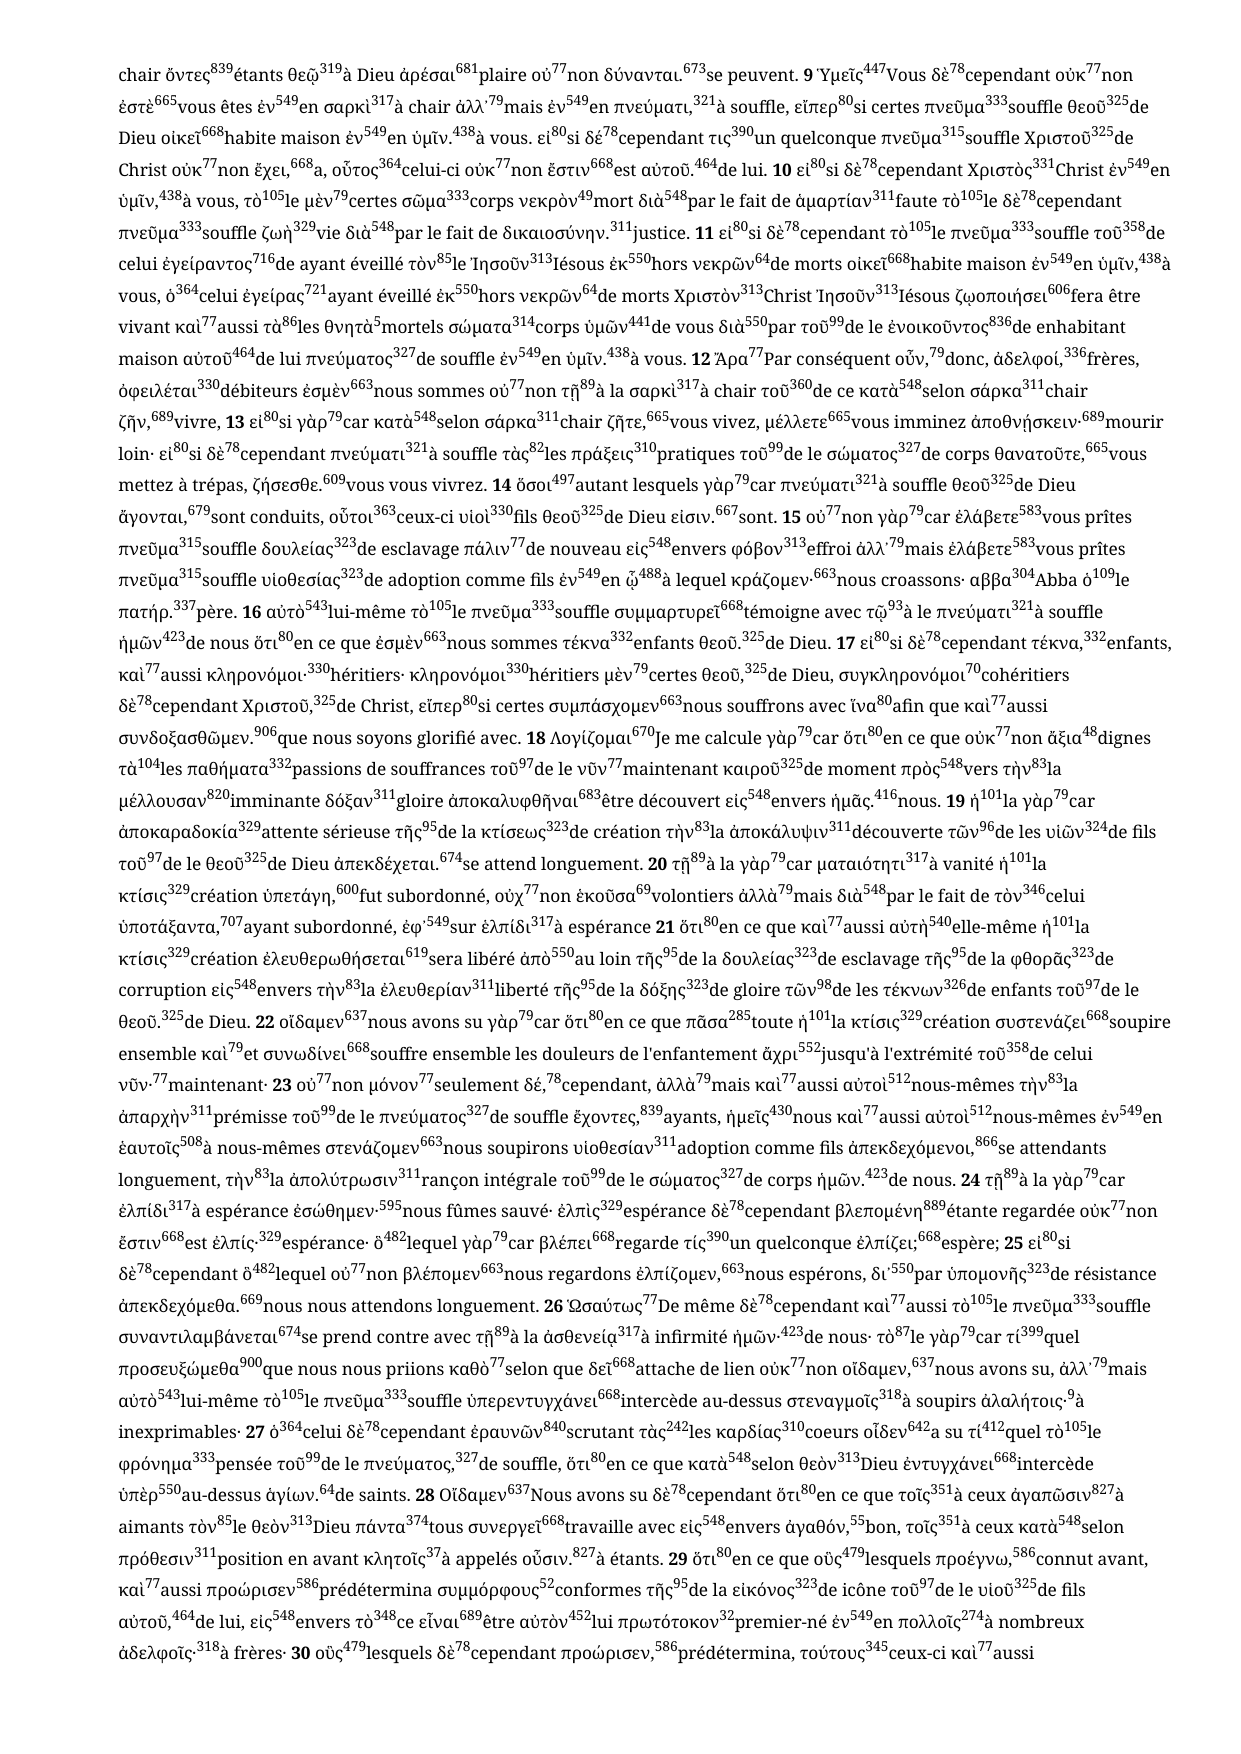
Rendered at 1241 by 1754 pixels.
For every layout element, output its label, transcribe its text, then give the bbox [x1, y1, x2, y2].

text 1 Οὐδὲν289Aucun ἄρα77par conséquent νῦν77maintenant κατάκριμα333objet de condamnation τοῖς351à ceux ἐν549en Χριστῷ319à Christ Ἰησοῦ.319à Iésous. 2 ὁ103le γὰρ79car νόμος331loi τοῦ99de le πνεύματος327de souffle τῆς95de la ζωῆς323de vie ἐν549en Χριστῷ319à Christ Ἰησοῦ319à Iésous ἠλευθέρωσέν586libéra σε437toi ἀπὸ550au loin τοῦ97de le νόμου325de loi τῆς95de la ἁμαρτίας323de faute καὶ79et τοῦ97de le θανάτου.325de trépas. 3 Τὸ87Le γὰρ79car ἀδύνατον55impuissant τοῦ97de le νόμου325de loi ἐν549en ᾧ488à lequel ἠσθένει625était infirme διὰ550par τῆς95de la σαρκός,323de chair, ὁ103le θεὸς331Dieu τὸν85le ἑαυτοῦ537de lui-même υἱὸν313fils πέμψας721ayant mandé ἐν549en ὁμοιώματι321à similitude σαρκὸς323de chair ἁμαρτίας323de faute καὶ79et περὶ550autour ἁμαρτίας323de faute κατέκρινεν586condamna τὴν83la ἁμαρτίαν311faute ἐν549en τῇ89à la σαρκί,317à chair, 4 ἵνα80afin que τὸ105le δικαίωμα333acte de justification τοῦ97de le νόμου325de loi πληρωθῇ911que soit fait plénitude ἐν549en ἡμῖν419à nous τοῖς351à ceux μὴ79ne pas κατὰ548selon σάρκα311chair περιπατοῦσιν827à piétinants autour ἀλλὰ79mais κατὰ548selon πνεῦμα.315souffle. 5 οἱ363ceux γὰρ79car κατὰ548selon σάρκα311chair ὄντες839étants τὰ347ces τῆς95de la σαρκὸς323de chair φρονοῦσιν,667pensent, οἱ363ceux δὲ78cependant κατὰ548selon πνεῦμα315souffle τὰ347ces τοῦ99de le πνεύματος.327de souffle. 6 τὸ105le γὰρ79car φρόνημα333pensée τῆς95de la σαρκὸς323de chair θάνατος,331trépas, τὸ105le δὲ78cependant φρόνημα333pensée τοῦ99de le πνεύματος327de souffle ζωὴ329vie καὶ79et εἰρήνη·329paix· 7 διότι80parce que τὸ105le φρόνημα333pensée τῆς95de la σαρκὸς323de chair ἔχθρα329haine εἰς548envers θεόν,313Dieu, τῷ91à le γὰρ79car νόμῳ319à loi τοῦ97de le θεοῦ325de Dieu οὐχ77non ὑποτάσσεται,680est subordonné, οὐδὲ77non cependant γὰρ79car δύναται·674se peut· 8 οἱ363ceux δὲ78cependant ἐν549en σαρκὶ317à chair ὄντες839étants θεῷ319à Dieu ἀρέσαι681plaire οὐ77non δύνανται.673se peuvent. 9 Ὑμεῖς447Vous δὲ78cependant οὐκ77non ἐστὲ665vous êtes ἐν549en σαρκὶ317à chair ἀλλ᾽79mais ἐν549en πνεύματι,321à souffle, εἴπερ80si certes πνεῦμα333souffle θεοῦ325de Dieu οἰκεῖ668habite maison ἐν549en ὑμῖν.438à vous. εἰ80si δέ78cependant τις390un quelconque πνεῦμα315souffle Χριστοῦ325de Christ οὐκ77non ἔχει,668a, οὗτος364celui-ci οὐκ77non ἔστιν668est αὐτοῦ.464de lui. 10 εἰ80si δὲ78cependant Χριστὸς331Christ ἐν549en ὑμῖν,438à vous, τὸ105le μὲν79certes σῶμα333corps νεκρὸν49mort διὰ548par le fait de ἁμαρτίαν311faute τὸ105le δὲ78cependant πνεῦμα333souffle ζωὴ329vie διὰ548par le fait de δικαιοσύνην.311justice. 11 εἰ80si δὲ78cependant τὸ105le πνεῦμα333souffle τοῦ358de celui ἐγείραντος716de ayant éveillé τὸν85le Ἰησοῦν313Iésous ἐκ550hors νεκρῶν64de morts οἰκεῖ668habite maison ἐν549en ὑμῖν,438à vous, ὁ364celui ἐγείρας721ayant éveillé ἐκ550hors νεκρῶν64de morts Χριστὸν313Christ Ἰησοῦν313Iésous ζῳοποιήσει606fera être vivant καὶ77aussi τὰ86les θνητὰ5mortels σώματα314corps ὑμῶν441de vous διὰ550par τοῦ99de le ἐνοικοῦντος836de enhabitant maison αὐτοῦ464de lui πνεύματος327de souffle ἐν549en ὑμῖν.438à vous. 12 Ἄρα77Par conséquent οὖν,79donc, ἀδελφοί,336frères, ὀφειλέται330débiteurs ἐσμὲν663nous sommes οὐ77non τῇ89à la σαρκὶ317à chair τοῦ360de ce κατὰ548selon σάρκα311chair ζῆν,689vivre, 13 εἰ80si γὰρ79car κατὰ548selon σάρκα311chair ζῆτε,665vous vivez, μέλλετε665vous imminez ἀποθνῄσκειν·689mourir loin· εἰ80si δὲ78cependant πνεύματι321à souffle τὰς82les πράξεις310pratiques τοῦ99de le σώματος327de corps θανατοῦτε,665vous mettez à trépas, ζήσεσθε.609vous vous vivrez. 14 ὅσοι497autant lesquels γὰρ79car πνεύματι321à souffle θεοῦ325de Dieu ἄγονται,679sont conduits, οὗτοι363ceux-ci υἱοὶ330fils θεοῦ325de Dieu εἰσιν.667sont. 15 οὐ77non γὰρ79car ἐλάβετε583vous prîtes πνεῦμα315souffle δουλείας323de esclavage πάλιν77de nouveau εἰς548envers φόβον313effroi ἀλλ᾽79mais ἐλάβετε583vous prîtes πνεῦμα315souffle υἱοθεσίας323de adoption comme fils ἐν549en ᾧ488à lequel κράζομεν·663nous croassons· αββα304Abba ὁ109le πατήρ.337père. 16 αὐτὸ543lui-même τὸ105le πνεῦμα333souffle συμμαρτυρεῖ668témoigne avec τῷ93à le πνεύματι321à souffle ἡμῶν423de nous ὅτι80en ce que ἐσμὲν663nous sommes τέκνα332enfants θεοῦ.325de Dieu. 17 εἰ80si δὲ78cependant τέκνα,332enfants, καὶ77aussi κληρονόμοι·330héritiers· κληρονόμοι330héritiers μὲν79certes θεοῦ,325de Dieu, συγκληρονόμοι70cohéritiers δὲ78cependant Χριστοῦ,325de Christ, εἴπερ80si certes συμπάσχομεν663nous souffrons avec ἵνα80afin que καὶ77aussi συνδοξασθῶμεν.906que nous soyons glorifié avec. 18 Λογίζομαι670Je me calcule γὰρ79car ὅτι80en ce que οὐκ77non ἄξια48dignes τὰ104les παθήματα332passions de souffrances τοῦ97de le νῦν77maintenant καιροῦ325de moment πρὸς548vers τὴν83la μέλλουσαν820imminante δόξαν311gloire ἀποκαλυφθῆναι683être découvert εἰς548envers ἡμᾶς.416nous. 19 ἡ101la γὰρ79car ἀποκαραδοκία329attente sérieuse τῆς95de la κτίσεως323de création τὴν83la ἀποκάλυψιν311découverte τῶν96de les υἱῶν324de fils τοῦ97de le θεοῦ325de Dieu ἀπεκδέχεται.674se attend longuement. 20 τῇ89à la γὰρ79car ματαιότητι317à vanité ἡ101la κτίσις329création ὑπετάγη,600fut subordonné, οὐχ77non ἑκοῦσα69volontiers ἀλλὰ79mais διὰ548par le fait de τὸν346celui ὑποτάξαντα,707ayant subordonné, ἐφ᾽549sur ἑλπίδι317à espérance 21 ὅτι80en ce que καὶ77aussi αὐτὴ540elle-même ἡ101la κτίσις329création ἐλευθερωθήσεται619sera libéré ἀπὸ550au loin τῆς95de la δουλείας323de esclavage τῆς95de la φθορᾶς323de corruption εἰς548envers τὴν83la ἐλευθερίαν311liberté τῆς95de la δόξης323de gloire τῶν98de les τέκνων326de enfants τοῦ97de le θεοῦ.325de Dieu. 22 οἴδαμεν637nous avons su γὰρ79car ὅτι80en ce que πᾶσα285toute ἡ101la κτίσις329création συστενάζει668soupire ensemble καὶ79et συνωδίνει668souffre ensemble les douleurs de l'enfantement ἄχρι552jusqu'à l'extrémité τοῦ358de celui νῦν·77maintenant· 23 οὐ77non μόνον77seulement δέ,78cependant, ἀλλὰ79mais καὶ77aussi αὐτοὶ512nous-mêmes τὴν83la ἀπαρχὴν311prémisse τοῦ99de le πνεύματος327de souffle ἔχοντες,839ayants, ἡμεῖς430nous καὶ77aussi αὐτοὶ512nous-mêmes ἐν549en ἑαυτοῖς508à nous-mêmes στενάζομεν663nous soupirons υἱοθεσίαν311adoption comme fils ἀπεκδεχόμενοι,866se attendants longuement, τὴν83la ἀπολύτρωσιν311rançon intégrale τοῦ99de le σώματος327de corps ἡμῶν.423de nous. 24 τῇ89à la γὰρ79car ἐλπίδι317à espérance ἐσώθημεν·595nous fûmes sauvé· ἐλπὶς329espérance δὲ78cependant βλεπομένη889étante regardée οὐκ77non ἔστιν668est ἐλπίς·329espérance· ὃ482lequel γὰρ79car βλέπει668regarde τίς390un quelconque ἐλπίζει;668espère; 25 εἰ80si δὲ78cependant ὃ482lequel οὐ77non βλέπομεν663nous regardons ἐλπίζομεν,663nous espérons, δι᾽550par ὑπομονῆς323de résistance ἀπεκδεχόμεθα.669nous nous attendons longuement. 26 Ὡσαύτως77De même δὲ78cependant καὶ77aussi τὸ105le πνεῦμα333souffle συναντιλαμβάνεται674se prend contre avec τῇ89à la ἀσθενείᾳ317à infirmité ἡμῶν·423de nous· τὸ87le γὰρ79car τί399quel προσευξώμεθα900que nous nous priions καθὸ77selon que δεῖ668attache de lien οὐκ77non οἴδαμεν,637nous avons su, ἀλλ᾽79mais αὐτὸ543lui-même τὸ105le πνεῦμα333souffle ὑπερεντυγχάνει668intercède au-dessus στεναγμοῖς318à soupirs ἀλαλήτοις·9à inexprimables· 27 ὁ364celui δὲ78cependant ἐραυνῶν840scrutant τὰς242les καρδίας310coeurs οἶδεν642a su τί412quel τὸ105le φρόνημα333pensée τοῦ99de le πνεύματος,327de souffle, ὅτι80en ce que κατὰ548selon θεὸν313Dieu ἐντυγχάνει668intercède ὑπὲρ550au-dessus ἁγίων.64de saints. 28 Οἴδαμεν637Nous avons su δὲ78cependant ὅτι80en ce que τοῖς351à ceux ἀγαπῶσιν827à aimants τὸν85le θεὸν313Dieu πάντα374tous συνεργεῖ668travaille avec εἰς548envers ἀγαθόν,55bon, τοῖς351à ceux κατὰ548selon πρόθεσιν311position en avant κλητοῖς37à appelés οὖσιν.827à étants. 29 ὅτι80en ce que οὓς479lesquels προέγνω,586connut avant, καὶ77aussi προώρισεν586prédétermina συμμόρφους52conformes τῆς95de la εἰκόνος323de icône τοῦ97de le υἱοῦ325de fils αὐτοῦ,464de lui, εἰς548envers τὸ348ce εἶναι689être αὐτὸν452lui πρωτότοκον32premier-né ἐν549en πολλοῖς274à nombreux ἀδελφοῖς·318à frères· 30 οὓς479lesquels δὲ78cependant προώρισεν,586prédétermina, τούτους345ceux-ci καὶ77aussi ἐκάλεσεν·586appela· καὶ79et οὓς479lesquels ἐκάλεσεν,586appela, τούτους345ceux-ci καὶ77aussi ἐδικαίωσεν·586justifia· οὓς479lesquels δὲ78cependant ἐδικαίωσεν,586justifia, τούτους345ceux-ci καὶ77aussi ἐδόξασεν.586glorifia. 31 Τί399Quel οὖν79donc ἐροῦμεν601nous dirons πρὸς548vers ταῦτα;347ces-ci; εἰ80si ὁ103le θεὸς331Dieu ὑπὲρ550au-dessus ἡμῶν,423de nous, τίς410quel καθ᾽550contre ἡμῶν;423de nous; 32 ὅς498lequel γε340du moins τοῦ257de le ἰδίου127de en propre υἱοῦ325de fils οὐκ77non ἐφείσατο592se épargna ἀλλ᾽79mais ὑπὲρ550au-dessus ἡμῶν423de nous πάντων383de tous παρέδωκεν586livra αὐτόν,452lui, πῶς77comment? οὐχὶ77non pas καὶ77aussi σὺν549avec αὐτῷ458à lui τὰ347ces πάντα270tous ἡμῖν419à nous χαρίσεται;612se fera grâce; 33 τίς410quel ἐγκαλέσει606appellera en accusation κατὰ550contre ἐκλεκτῶν64de élus θεοῦ;325de Dieu; θεὸς331Dieu ὁ364celui δικαιῶν·840justifiant· 34 τίς410quel ὁ364celui κατακρινῶν;840condamnant; Χριστὸς331Christ [Ἰησοῦς]331[Iésous] ὁ364celui ἀποθανών,721ayant mort loin, μᾶλλον77davantage δὲ78cependant ἐγερθείς,760ayant été éveillé, ὃς498lequel καί77aussi ἐστιν668est ἐν549en δεξιᾷ57à droite τοῦ97de le θεοῦ,325de Dieu, ὃς498lequel καὶ77aussi ἐντυγχάνει668intercède ὑπὲρ550au-dessus ἡμῶν.423de nous. 35 τίς410quel ἡμᾶς416nous χωρίσει606séparera ἀπὸ550au loin τῆς95de la ἀγάπης323de amour τοῦ97de le Χριστοῦ;325de Christ; θλῖψις329oppression ἢ79ou στενοχωρία329étroitesse d'espace ἢ79ou διωγμὸς331poursuite ἢ79ou λιμὸς331famine ἢ79ou γυμνότης329nudité ἢ79ou κίνδυνος331risque ἢ79ou μάχαιρα;329machette; 36 καθὼς77de haut en bas comme γέγραπται654a été graphé ὅτι80en ce que ἕνεκεν552à cause σοῦ442de toi θανατούμεθα675nous sommes mis à trépas ὅλην267toute entière τὴν83la ἡμέραν,311journée, ἐλογίσθημεν595nous fûmes calculé ὡς80comme πρόβατα332brebis σφαγῆς.323de égorgement. 37 ἀλλ᾽79mais ἐν549en τούτοις353à ces-ci πᾶσιν276à tous ὑπερνικῶμεν663nous vainquons au-dessus διὰ550par τοῦ358de celui ἀγαπήσαντος716de ayant aimé ἡμᾶς.416nous. 38 πέπεισμαι650j'ai été persuadé γὰρ79car ὅτι80en ce que οὔτε79ni θάνατος331trépas οὔτε79ni ζωὴ329vie οὔτε79ni ἄγγελοι330messagers οὔτε79ni ἀρχαὶ328origines οὔτε79ni ἐνεστῶτα784ayants dressés dedans οὔτε79ni μέλλοντα841imminants οὔτε79ni δυνάμεις328puissances 39 οὔτε79ni ὕψωμα333hauteur οὔτε79ni βάθος333profondeur οὔτε79ni τις285une quelconque κτίσις329création ἑτέρα130autre-différente δυνήσεται612se pourra ἡμᾶς416nous χωρίσαι681séparer ἀπὸ550au loin τῆς95de la ἀγάπης323de amour τοῦ97de le θεοῦ325de Dieu τῆς356de celle ἐν549en Χριστῷ319à Christ Ἰησοῦ319à Iésous τῷ91à le κυρίῳ319à Maître ἡμῶν.423de nous. [118, 59, 1181, 1665]
